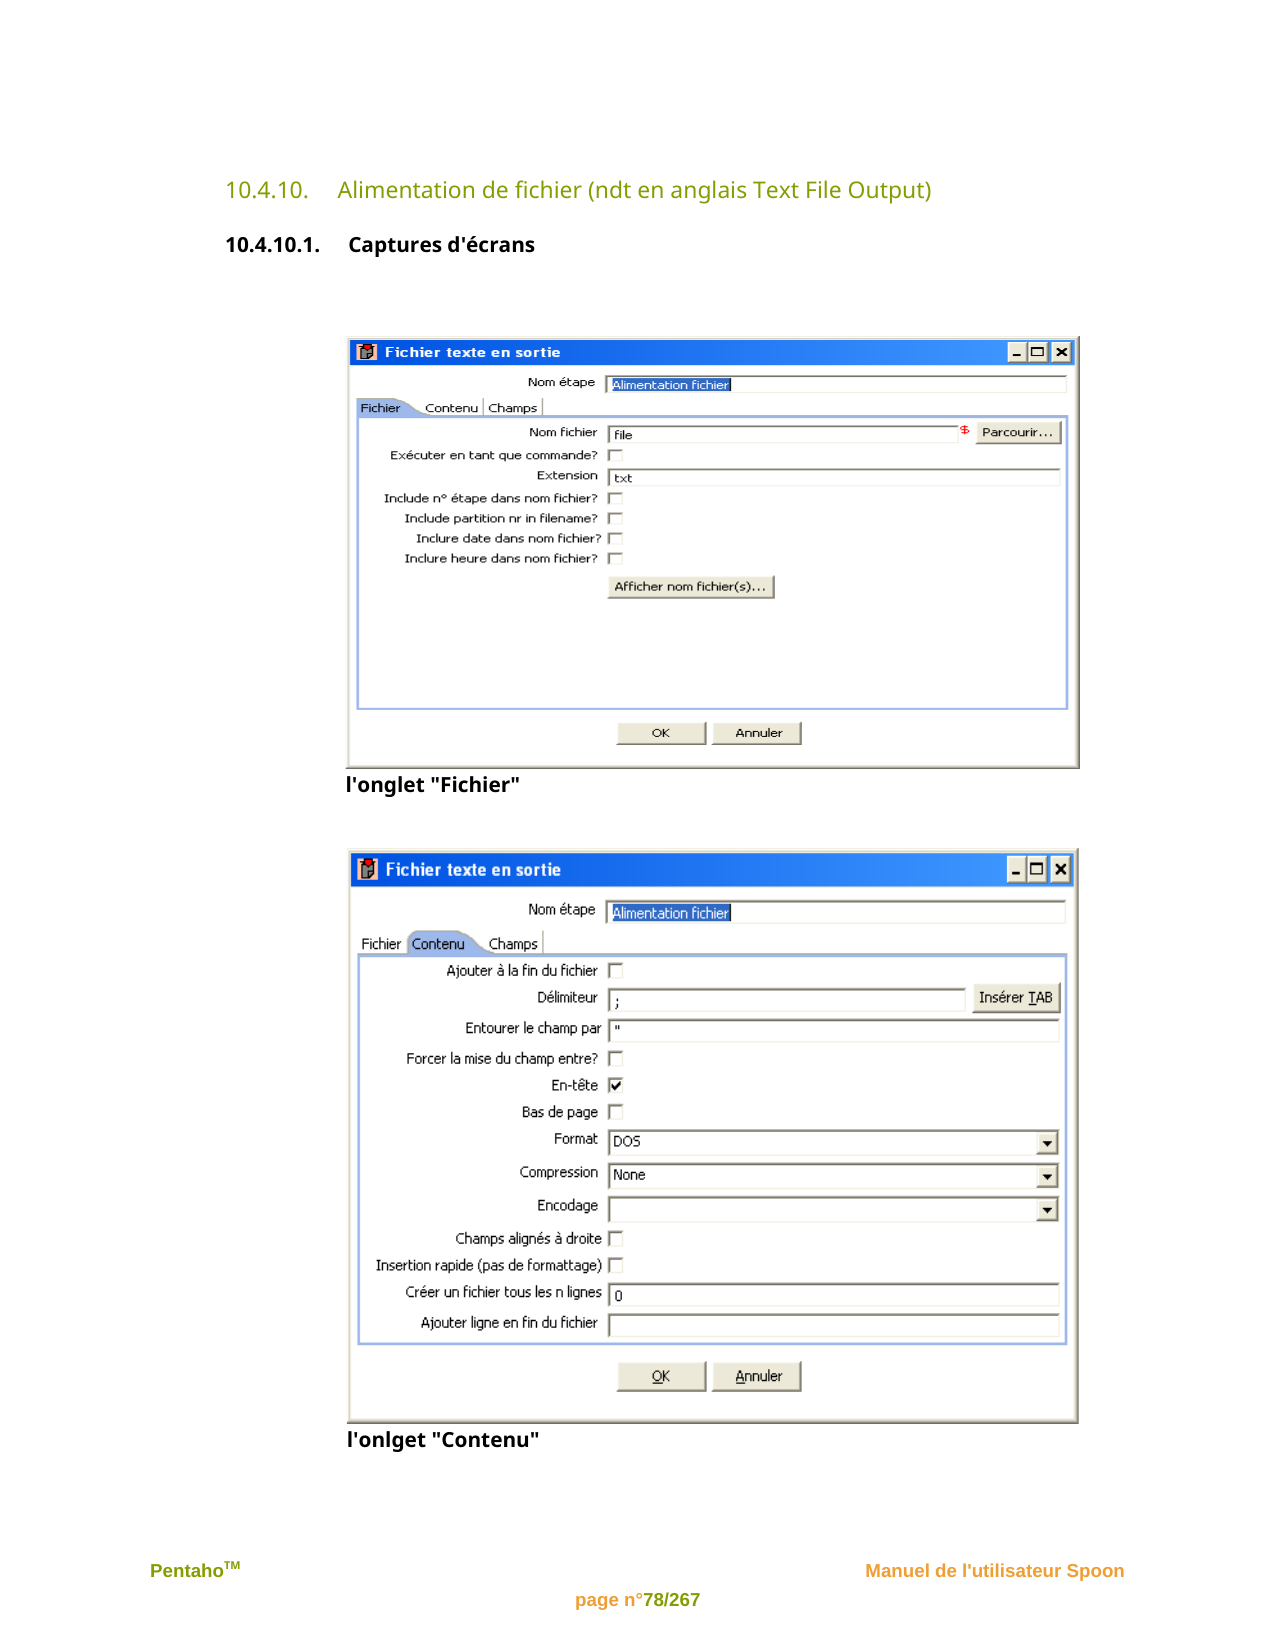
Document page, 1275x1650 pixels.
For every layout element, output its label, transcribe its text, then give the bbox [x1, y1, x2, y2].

text l'onglet "Fichier" [345, 769, 1005, 798]
subtitle Captures d'écrans [225, 229, 1125, 258]
text l'onlget "Contenu" [347, 1424, 1003, 1453]
picture [345, 336, 1080, 769]
picture [346, 848, 1079, 1424]
subtitle Alimentation de fichier (ndt en anglais Text File Output) [225, 175, 1125, 204]
